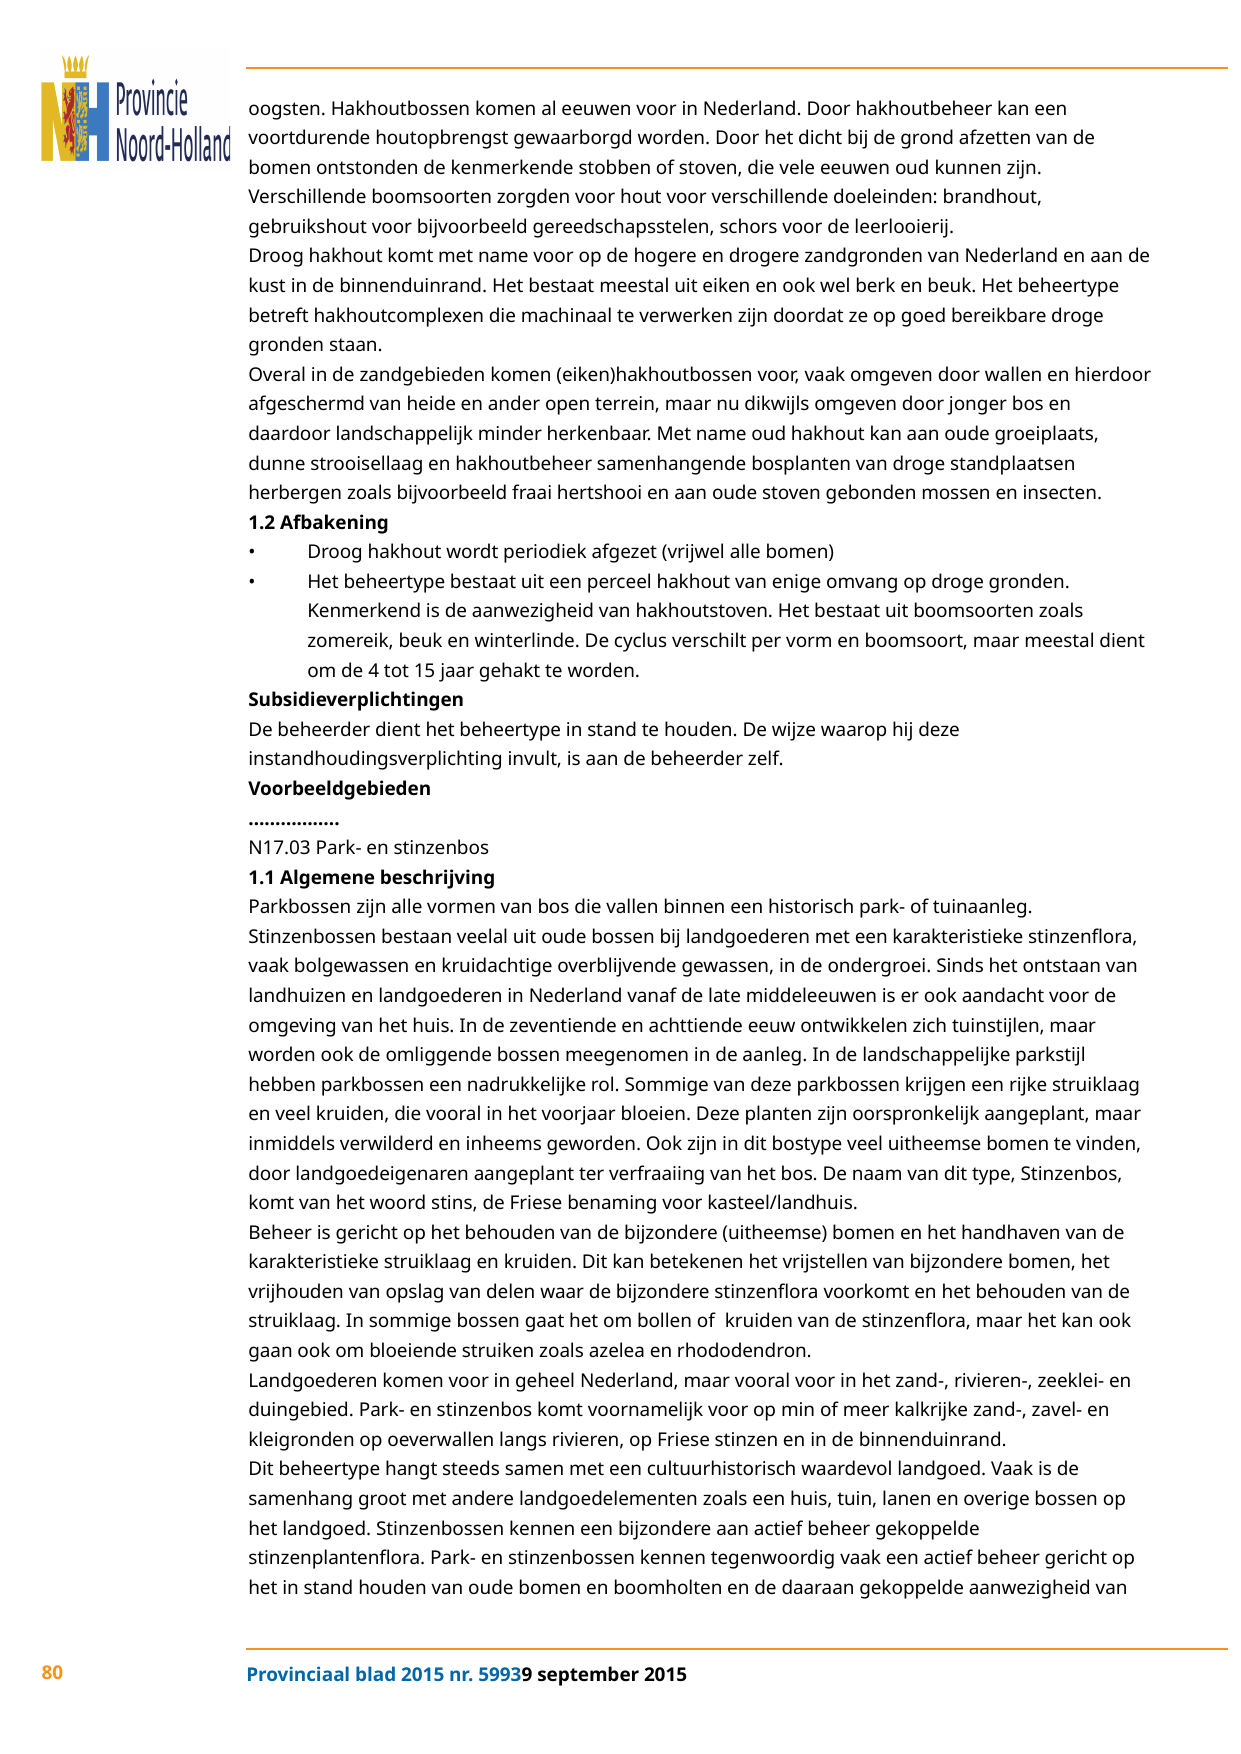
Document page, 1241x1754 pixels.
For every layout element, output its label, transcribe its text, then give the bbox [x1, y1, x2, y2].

text 1.2 Afbakening [248, 509, 1152, 535]
text N17.03 Park- en stinzenbos [248, 834, 1152, 860]
text Dit beheertype hangt steeds samen met een cultuurhistorisch waardevol landgoed. Vaak is de samenhang groot met andere landgoedelementen zoals een huis, tuin, lanen en overige bossen op het landgoed. Stinzenbossen kennen een bijzondere aan actief beheer gekoppelde stinzenplantenflora. Park- en stinzenbossen kennen tegenwoordig vaak een actief beheer gericht op het in stand houden van oude bomen en boomholten en de daaraan gekoppelde aanwezigheid van [248, 1456, 1152, 1600]
text Beheer is gericht op het behouden van de bijzondere (uitheemse) bomen en het handhaven van de karakteristieke struiklaag en kruiden. Dit kan betekenen het vrijstellen van bijzondere bomen, het vrijhouden van opslag van delen waar de bijzondere stinzenflora voorkomt en het behouden van de struiklaag. In sommige bossen gaat het om bollen of kruiden van de stinzenflora, maar het kan ook gaan ook om bloeiende struiken zoals azelea en rhododendron. [248, 1219, 1152, 1363]
text Droog hakhout komt met name voor op de hogere en drogere zandgronden van Nederland en aan de kust in de binnenduinrand. Het bestaat meestal uit eiken en ook wel berk en beuk. Het beheertype betreft hakhoutcomplexen die machinaal te verwerken zijn doordat ze op goed bereikbare droge gronden staan. [248, 243, 1152, 357]
text …………….. [248, 805, 1152, 831]
text Parkbossen zijn alle vormen van bos die vallen binnen een historisch park- of tuinaanleg. Stinzenbossen bestaan veelal uit oude bossen bij landgoederen met een karakteristieke stinzenflora, vaak bolgewassen en kruidachtige overblijvende gewassen, in de ondergroei. Sinds het ontstaan van landhuizen en landgoederen in Nederland vanaf de late middeleeuwen is er ook aandacht voor de omgeving van het huis. In de zeventiende en achttiende eeuw ontwikkelen zich tuinstijlen, maar worden ook de omliggende bossen meegenomen in de aanleg. In de landschappelijke parkstijl hebben parkbossen een nadrukkelijke rol. Sommige van deze parkbossen krijgen een rijke struiklaag en veel kruiden, die vooral in het voorjaar bloeien. Deze planten zijn oorspronkelijk aangeplant, maar inmiddels verwilderd en inheems geworden. Ook zijn in dit bostype veel uitheemse bomen te vinden, door landgoedeigenaren aangeplant ter verfraaiing van het bos. De naam van dit type, Stinzenbos, komt van het woord stins, de Friese benaming voor kasteel/landhuis. [248, 893, 1152, 1215]
text Subsidieverplichtingen [248, 686, 1152, 712]
text Overal in de zandgebieden komen (eiken)hakhoutbossen voor, vaak omgeven door wallen en hierdoor afgeschermd van heide en ander open terrein, maar nu dikwijls omgeven door jonger bos en daardoor landschappelijk minder herkenbaar. Met name oud hakhout kan aan oude groeiplaats, dunne strooisellaag en hakhoutbeheer samenhangende bosplanten van droge standplaatsen herbergen zoals bijvoorbeeld fraai hertshooi en aan oude stoven gebonden mossen en insecten. [248, 361, 1152, 505]
text De beheerder dient het beheertype in stand te houden. De wijze waarop hij deze instandhoudingsverplichting invult, is aan de beheerder zelf. [248, 716, 1152, 771]
text oogsten. Hakhoutbossen komen al eeuwen voor in Nederland. Door hakhoutbeheer kan een voortdurende houtopbrengst gewaarborgd worden. Door het dicht bij de grond afzetten van de bomen ontstonden de kenmerkende stobben of stoven, die vele eeuwen oud kunnen zijn. Verschillende boomsoorten zorgden voor hout voor verschillende doeleinden: brandhout, gebruikshout voor bijvoorbeeld gereedschapsstelen, schors voor de leerlooierij. [248, 95, 1152, 239]
list Het beheertype bestaat uit een perceel hakhout van enige omvang op droge gronden. Kenmerkend is de aanwezigheid van hakhoutstoven. Het bestaat uit boomsoorten zoals zomereik, beuk en winterlinde. De cyclus verschilt per vorm en boomsoort, maar meestal dient om de 4 tot 15 jaar gehakt te worden. [248, 568, 1152, 683]
text 1.1 Algemene beschrijving [248, 864, 1152, 890]
picture [41, 47, 231, 172]
list Droog hakhout wordt periodiek afgezet (vrijwel alle bomen) [248, 538, 1152, 564]
text Voorbeeldgebieden [248, 775, 1152, 801]
text Landgoederen komen voor in geheel Nederland, maar vooral voor in het zand-, rivieren-, zeeklei- en duingebied. Park- en stinzenbos komt voornamelijk voor op min of meer kalkrijke zand-, zavel- en kleigronden op oeverwallen langs rivieren, op Friese stinzen en in de binnenduinrand. [248, 1367, 1152, 1452]
